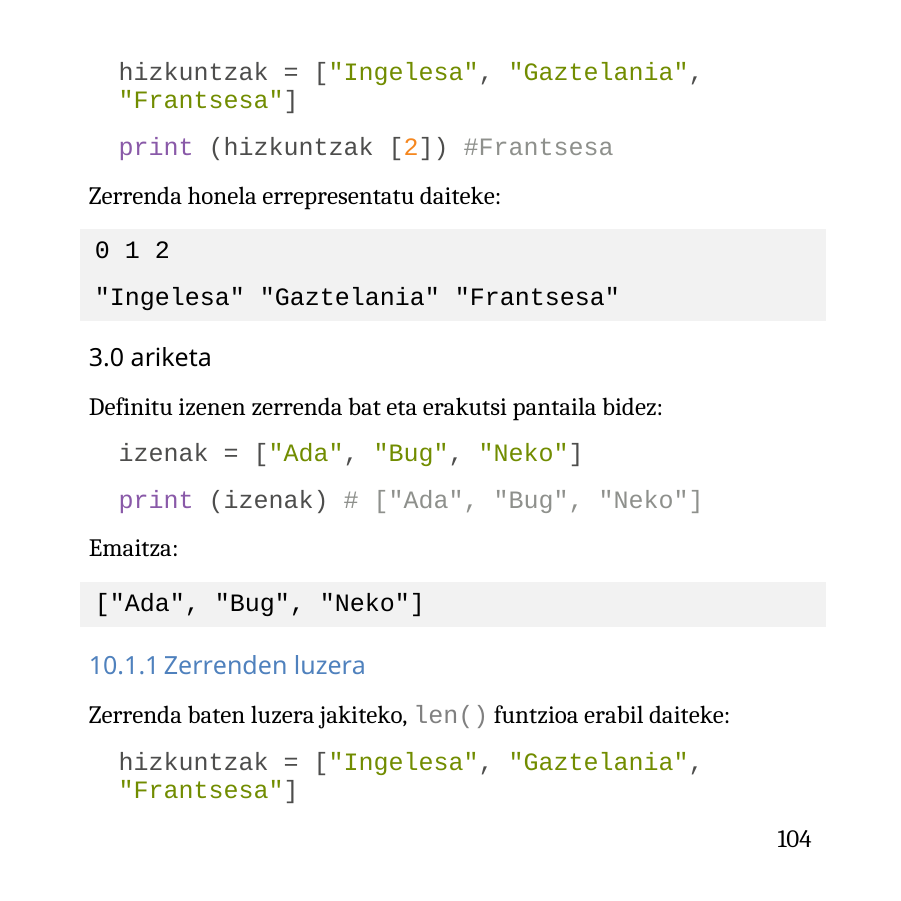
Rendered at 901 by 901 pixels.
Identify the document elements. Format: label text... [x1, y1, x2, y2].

text Emaitza: [89, 534, 811, 563]
text ["Ada", "Bug", "Neko"] [86, 588, 820, 621]
text Definitu izenen zerrenda bat eta erakutsi pantaila bidez: [89, 393, 811, 421]
text Zerrenda baten luzera jakiteko, len() funtzioa erabil daiteke: [89, 701, 811, 731]
text 0 1 2 [86, 235, 820, 266]
text 3.0 ariketa [89, 340, 811, 374]
text "Ingelesa" "Gaztelania" "Frantsesa" [86, 276, 820, 315]
text Zerrenda honela errepresentatu daiteke: [89, 182, 811, 210]
text izenak = ["Ada", "Bug", "Neko"] [118, 440, 811, 468]
text print (izenak) # ["Ada", "Bug", "Neko"] [118, 487, 811, 516]
text hizkuntzak = ["Ingelesa", "Gaztelania", "Frantsesa"] [118, 749, 811, 806]
text print (hizkuntzak [2]) #Frantsesa [118, 134, 811, 163]
text hizkuntzak = ["Ingelesa", "Gaztelania", "Frantsesa"] [118, 59, 811, 116]
subtitle Zerrenden luzera [89, 648, 811, 682]
